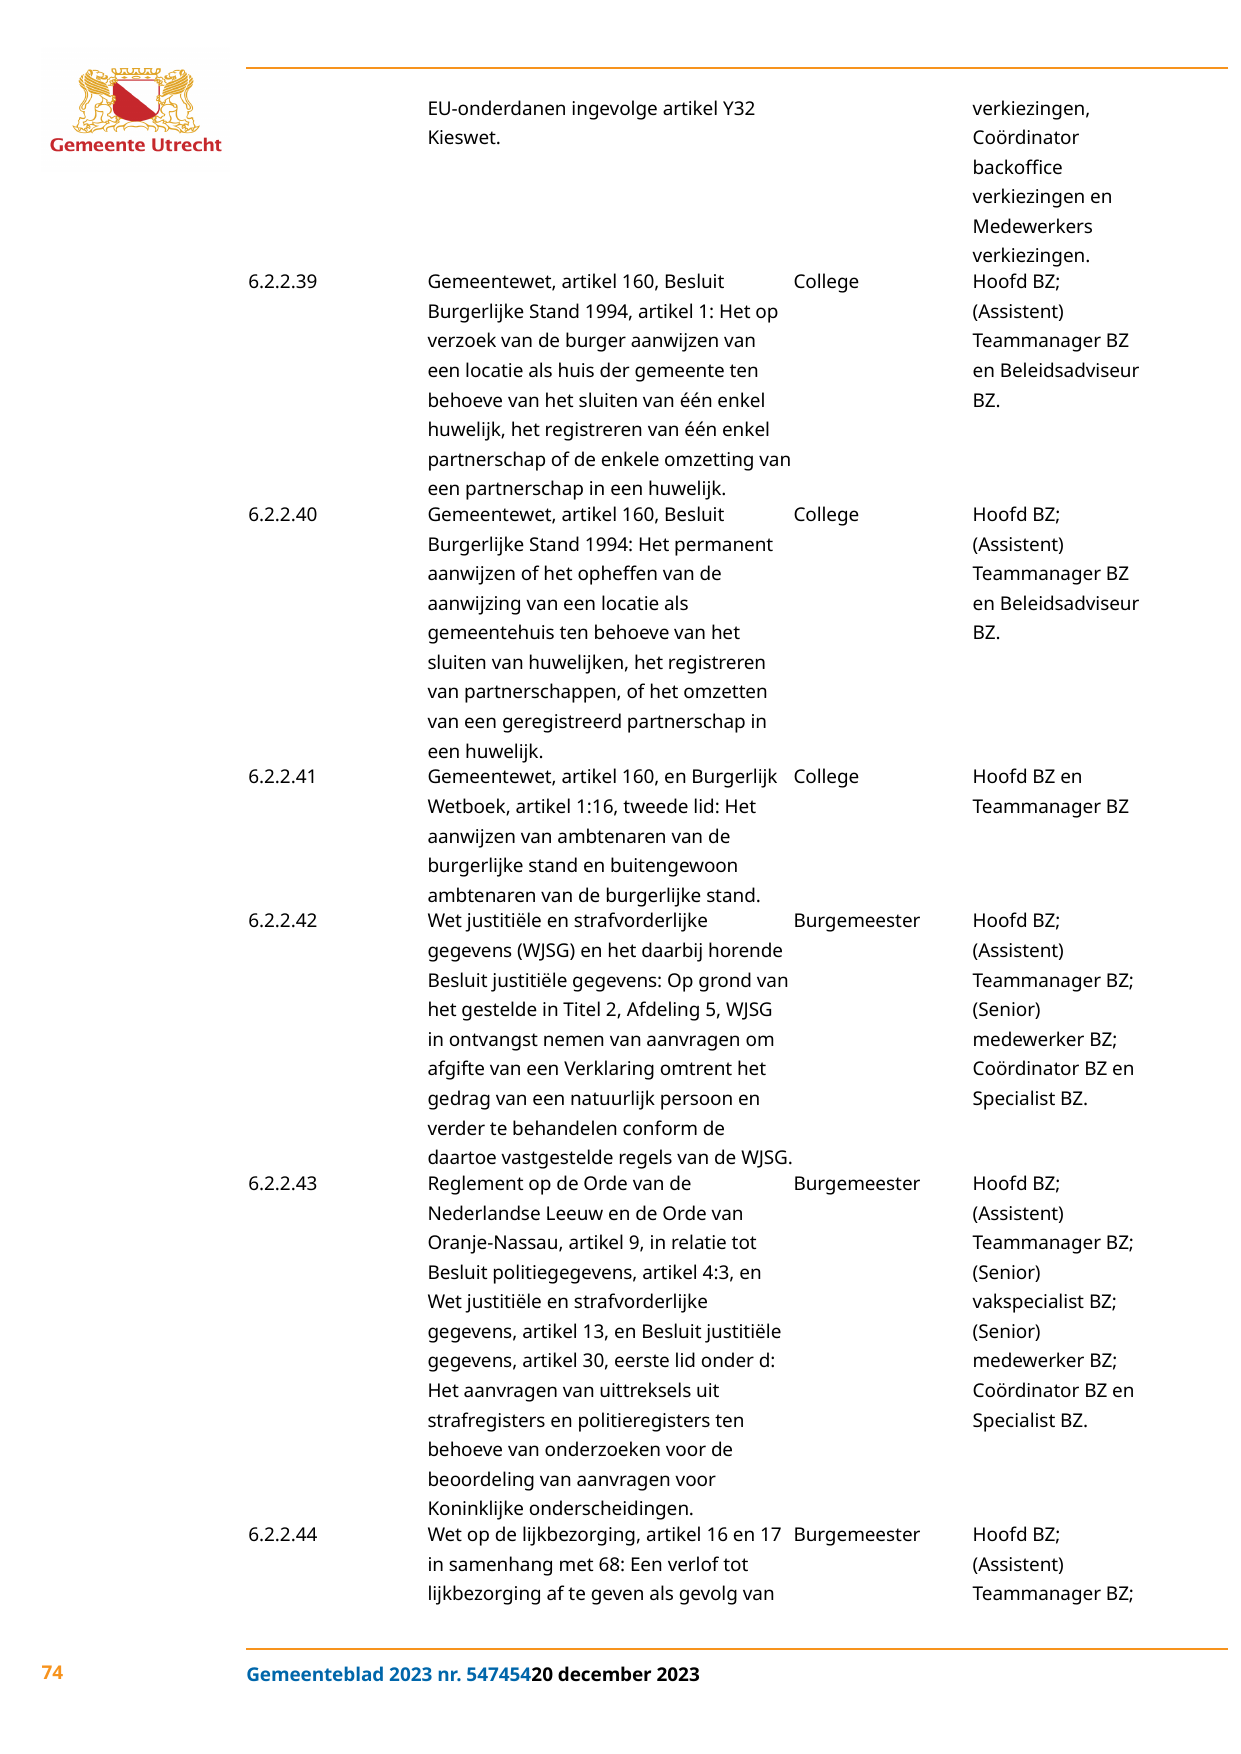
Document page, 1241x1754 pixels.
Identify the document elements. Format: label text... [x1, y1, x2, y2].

table_cell 6.2.2.40 [248, 501, 427, 764]
table_cell Hoofd BZ en Teammanager BZ [973, 764, 1152, 908]
table_cell Burgemeester [793, 908, 972, 1170]
table_cell [248, 95, 427, 268]
table_cell College [793, 501, 972, 764]
table_cell Burgemeester [793, 1170, 972, 1521]
table_cell Gemeentewet, artikel 160, Besluit Burgerlijke Stand 1994: Het permanent aanwijzen of het opheffen van de aanwijzing van een locatie als gemeentehuis ten behoeve van het sluiten van huwelijken, het registreren van partnerschappen, of het omzetten van een geregistreerd partnerschap in een huwelijk. [427, 501, 793, 764]
table_cell College [793, 764, 972, 908]
table_cell Wet justitiële en strafvorderlijke gegevens (WJSG) en het daarbij horende Besluit justitiële gegevens: Op grond van het gestelde in Titel 2, Afdeling 5, WJSG in ontvangst nemen van aanvragen om afgifte van een Verklaring omtrent het gedrag van een natuurlijk persoon en verder te behandelen conform de daartoe vastgestelde regels van de WJSG. [427, 908, 793, 1170]
picture [41, 47, 231, 172]
table_cell Burgemeester [793, 1521, 972, 1606]
table_cell 6.2.2.44 [248, 1521, 427, 1606]
table_cell Gemeentewet, artikel 160, Besluit Burgerlijke Stand 1994, artikel 1: Het op verzoek van de burger aanwijzen van een locatie als huis der gemeente ten behoeve van het sluiten van één enkel huwelijk, het registreren van één enkel partnerschap of de enkele omzetting van een partnerschap in een huwelijk. [427, 269, 793, 501]
table_cell College [793, 269, 972, 501]
table_cell Hoofd BZ; (Assistent) Teammanager BZ; [973, 1521, 1152, 1606]
table_cell Hoofd BZ; (Assistent) Teammanager BZ en Beleidsadviseur BZ. [973, 269, 1152, 501]
table_cell Hoofd BZ; (Assistent) Teammanager BZ; (Senior) medewerker BZ; Coördinator BZ en Specialist BZ. [973, 908, 1152, 1170]
table_cell [793, 95, 972, 268]
table_cell Reglement op de Orde van de Nederlandse Leeuw en de Orde van Oranje-Nassau, artikel 9, in relatie tot Besluit politiegegevens, artikel 4:3, en Wet justitiële en strafvorderlijke gegevens, artikel 13, en Besluit justitiële gegevens, artikel 30, eerste lid onder d: Het aanvragen van uittreksels uit strafregisters en politieregisters ten behoeve van onderzoeken voor de beoordeling van aanvragen voor Koninklijke onderscheidingen. [427, 1170, 793, 1521]
table_cell Hoofd BZ; (Assistent) Teammanager BZ en Beleidsadviseur BZ. [973, 501, 1152, 764]
table_cell 6.2.2.43 [248, 1170, 427, 1521]
table_cell 6.2.2.41 [248, 764, 427, 908]
table_cell Hoofd BZ; (Assistent) Teammanager BZ; (Senior) vakspecialist BZ; (Senior) medewerker BZ; Coördinator BZ en Specialist BZ. [973, 1170, 1152, 1521]
table_cell Wet op de lijkbezorging, artikel 16 en 17 in samenhang met 68: Een verlof tot lijkbezorging af te geven als gevolg van [427, 1521, 793, 1606]
table_cell 6.2.2.39 [248, 269, 427, 501]
table_cell 6.2.2.42 [248, 908, 427, 1170]
table_cell Gemeentewet, artikel 160, en Burgerlijk Wetboek, artikel 1:16, tweede lid: Het aanwijzen van ambtenaren van de burgerlijke stand en buitengewoon ambtenaren van de burgerlijke stand. [427, 764, 793, 908]
table_cell verkiezingen, Coördinator backoffice verkiezingen en Medewerkers verkiezingen. [973, 95, 1152, 268]
table_cell EU-onderdanen ingevolge artikel Y32 Kieswet. [427, 95, 793, 268]
